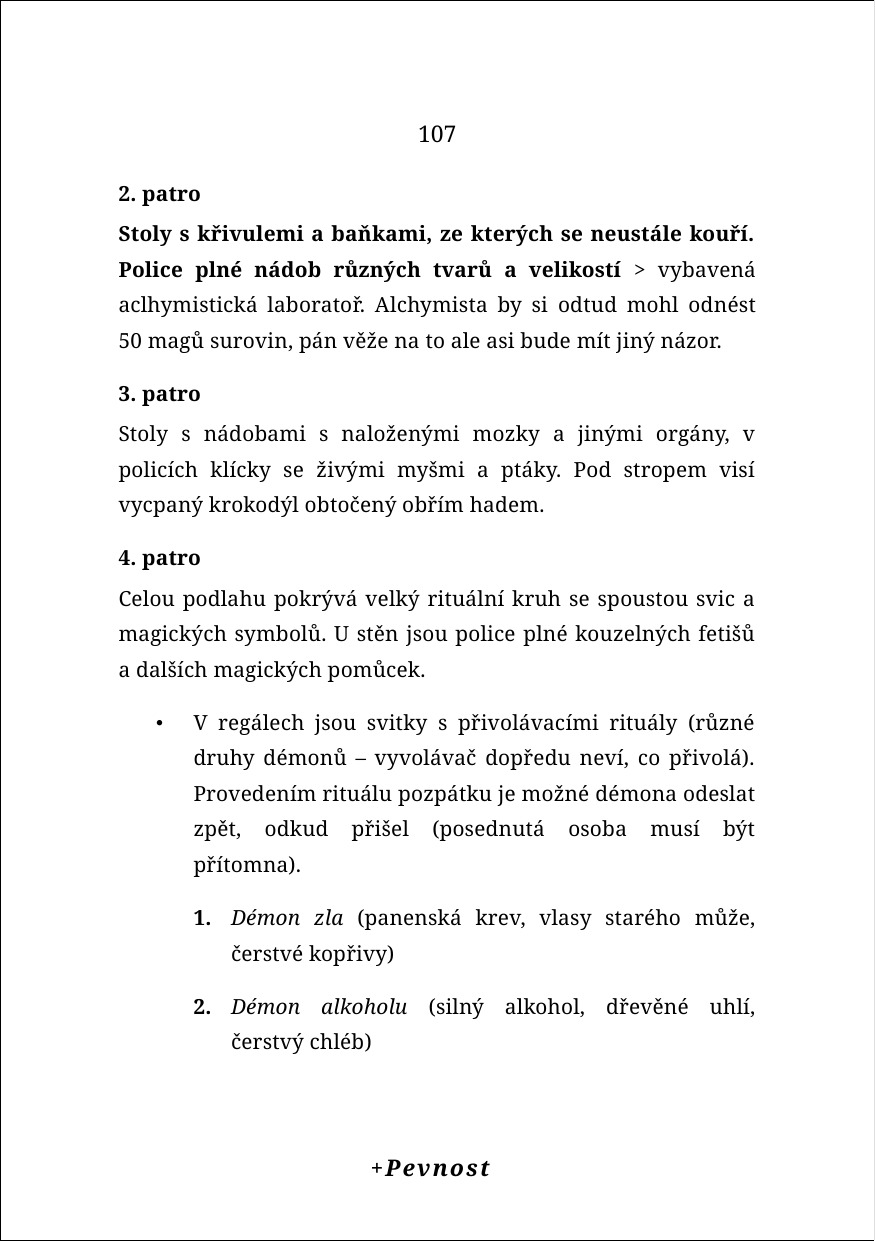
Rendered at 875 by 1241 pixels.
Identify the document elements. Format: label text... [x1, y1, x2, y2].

subtitle 4. patro [118, 543, 756, 572]
subtitle 3. patro [118, 379, 756, 407]
list Démon zla (panenská krev, vlasy starého může, čerstvé kopřivy) [193, 903, 756, 967]
text Stoly s křivulemi a baňkami, ze kterých se neustále kouří. Police plné nádob různých tvarů a velikostí > vybavená aclhymistická laboratoř. Alchymista by si odtud mohl odnést 50 magů surovin, pán věže na to ale asi bude mít jiný názor. [118, 219, 756, 354]
text Celou podlahu pokrývá velký rituální kruh se spoustou svic a magických symbolů. U stěn jsou police plné kouzelných fetišů a dalších magických pomůcek. [118, 584, 756, 683]
subtitle 2. patro [118, 179, 756, 207]
text Stoly s nádobami s naloženými mozky a jinými orgány, v policích klícky se živými myšmi a ptáky. Pod stropem visí vycpaný krokodýl obtočený obřím hadem. [118, 419, 756, 519]
list Démon alkoholu (silný alkohol, dřevěné uhlí, čerstvý chléb) [193, 992, 756, 1056]
list V regálech jsou svitky s přivolávacími rituály (různé druhy démonů – vyvolávač dopředu neví, co přivolá). Provedením rituálu pozpátku je možné démona odeslat zpět, odkud přišel (posednutá osoba musí být přítomna). [156, 708, 756, 878]
